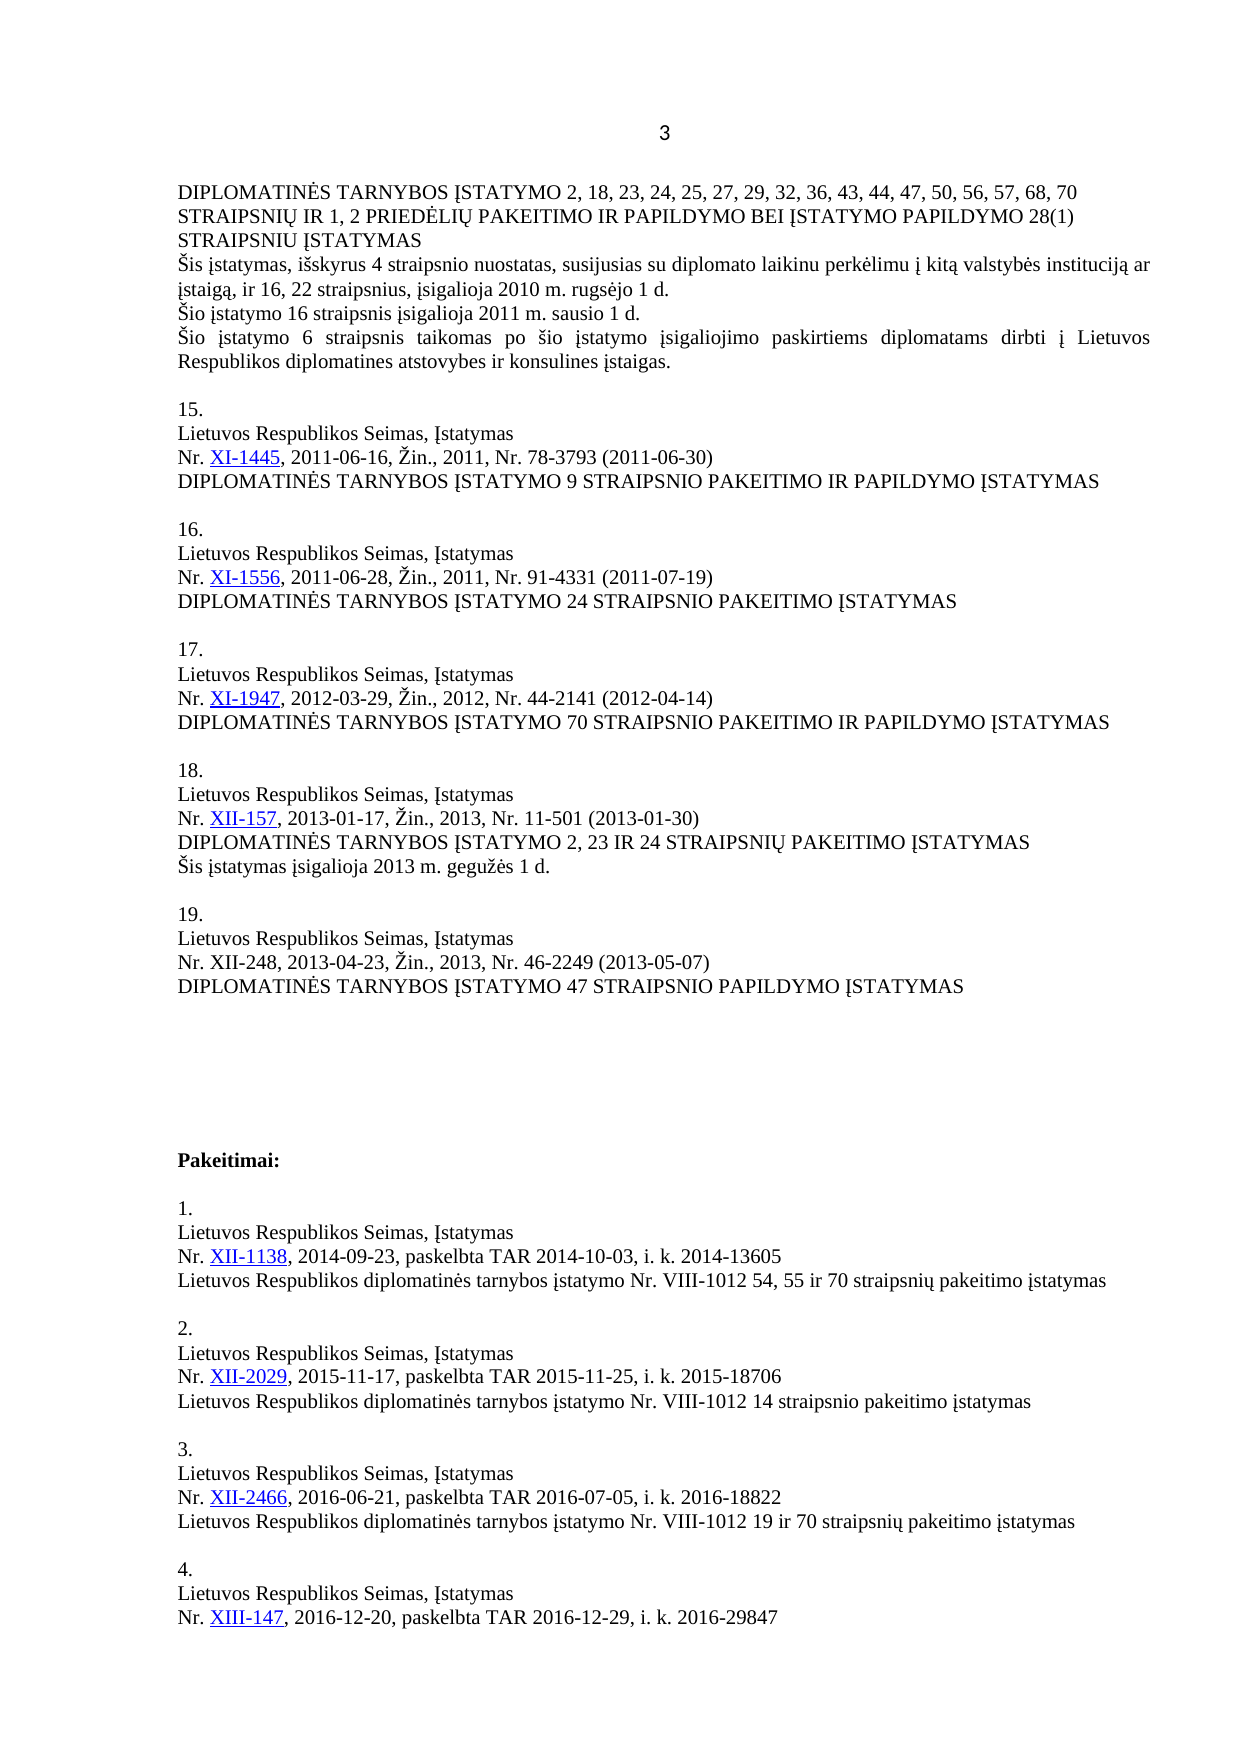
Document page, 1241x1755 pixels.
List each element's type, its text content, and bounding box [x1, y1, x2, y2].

text Lietuvos Respublikos Seimas, Įstatymas [177, 541, 1152, 565]
text 17. [177, 637, 1152, 661]
text Nr. XIII-147, 2016-12-20, paskelbta TAR 2016-12-29, i. k. 2016-29847 [177, 1605, 1152, 1629]
text Lietuvos Respublikos diplomatinės tarnybos įstatymo Nr. VIII-1012 14 straipsnio pakeitimo įstatymas [177, 1388, 1152, 1413]
text Lietuvos Respublikos diplomatinės tarnybos įstatymo Nr. VIII-1012 19 ir 70 straipsnių pakeitimo įstatymas [177, 1509, 1152, 1533]
text 15. [177, 397, 1152, 421]
text Lietuvos Respublikos Seimas, Įstatymas [177, 1461, 1152, 1485]
text Nr. XII-2029, 2015-11-17, paskelbta TAR 2015-11-25, i. k. 2015-18706 [177, 1364, 1152, 1388]
text Šis įstatymas, išskyrus 4 straipsnio nuostatas, susijusias su diplomato laikinu perkėlimu į kitą valstybės instituciją ar įstaigą, ir 16, 22 straipsnius, įsigalioja 2010 m. rugsėjo 1 d. [177, 252, 1152, 301]
text DIPLOMATINĖS TARNYBOS ĮSTATYMO 2, 23 IR 24 STRAIPSNIŲ PAKEITIMO ĮSTATYMAS [177, 830, 1152, 854]
text DIPLOMATINĖS TARNYBOS ĮSTATYMO 9 STRAIPSNIO PAKEITIMO IR PAPILDYMO ĮSTATYMAS [177, 469, 1152, 493]
text 1. [177, 1196, 1152, 1220]
text Nr. XI-1445, 2011-06-16, Žin., 2011, Nr. 78-3793 (2011-06-30) [177, 445, 1152, 469]
text DIPLOMATINĖS TARNYBOS ĮSTATYMO 2, 18, 23, 24, 25, 27, 29, 32, 36, 43, 44, 47, 50, 56, 57, 68, 70 STRAIPSNIŲ IR 1, 2 PRIEDĖLIŲ PAKEITIMO IR PAPILDYMO BEI ĮSTATYMO PAPILDYMO 28(1) STRAIPSNIU ĮSTATYMAS [177, 180, 1152, 252]
text Nr. XII-157, 2013-01-17, Žin., 2013, Nr. 11-501 (2013-01-30) [177, 806, 1152, 830]
text Šio įstatymo 6 straipsnis taikomas po šio įstatymo įsigaliojimo paskirtiems diplomatams dirbti į Lietuvos Respublikos diplomatines atstovybes ir konsulines įstaigas. [177, 324, 1152, 373]
text DIPLOMATINĖS TARNYBOS ĮSTATYMO 70 STRAIPSNIO PAKEITIMO IR PAPILDYMO ĮSTATYMAS [177, 709, 1152, 734]
text Nr. XI-1947, 2012-03-29, Žin., 2012, Nr. 44-2141 (2012-04-14) [177, 686, 1152, 709]
text Šio įstatymo 16 straipsnis įsigalioja 2011 m. sausio 1 d. [177, 301, 1152, 324]
text Nr. XII-248, 2013-04-23, Žin., 2013, Nr. 46-2249 (2013-05-07) [177, 950, 1152, 974]
text 4. [177, 1557, 1152, 1581]
text Nr. XII-2466, 2016-06-21, paskelbta TAR 2016-07-05, i. k. 2016-18822 [177, 1485, 1152, 1509]
text Lietuvos Respublikos Seimas, Įstatymas [177, 421, 1152, 445]
text Nr. XII-1138, 2014-09-23, paskelbta TAR 2014-10-03, i. k. 2014-13605 [177, 1244, 1152, 1268]
text Lietuvos Respublikos Seimas, Įstatymas [177, 1340, 1152, 1364]
text 16. [177, 517, 1152, 541]
text Pakeitimai: [177, 1148, 1152, 1172]
text Lietuvos Respublikos Seimas, Įstatymas [177, 1581, 1152, 1605]
text 3. [177, 1437, 1152, 1461]
text DIPLOMATINĖS TARNYBOS ĮSTATYMO 47 STRAIPSNIO PAPILDYMO ĮSTATYMAS [177, 974, 1152, 998]
text DIPLOMATINĖS TARNYBOS ĮSTATYMO 24 STRAIPSNIO PAKEITIMO ĮSTATYMAS [177, 589, 1152, 613]
text Lietuvos Respublikos Seimas, Įstatymas [177, 661, 1152, 686]
text 2. [177, 1316, 1152, 1340]
text 18. [177, 758, 1152, 782]
text Nr. XI-1556, 2011-06-28, Žin., 2011, Nr. 91-4331 (2011-07-19) [177, 565, 1152, 589]
text Lietuvos Respublikos Seimas, Įstatymas [177, 1220, 1152, 1244]
text Šis įstatymas įsigalioja 2013 m. gegužės 1 d. [177, 854, 1152, 878]
text Lietuvos Respublikos diplomatinės tarnybos įstatymo Nr. VIII-1012 54, 55 ir 70 straipsnių pakeitimo įstatymas [177, 1268, 1152, 1292]
text Lietuvos Respublikos Seimas, Įstatymas [177, 782, 1152, 806]
text 19. [177, 902, 1152, 926]
text Lietuvos Respublikos Seimas, Įstatymas [177, 926, 1152, 950]
